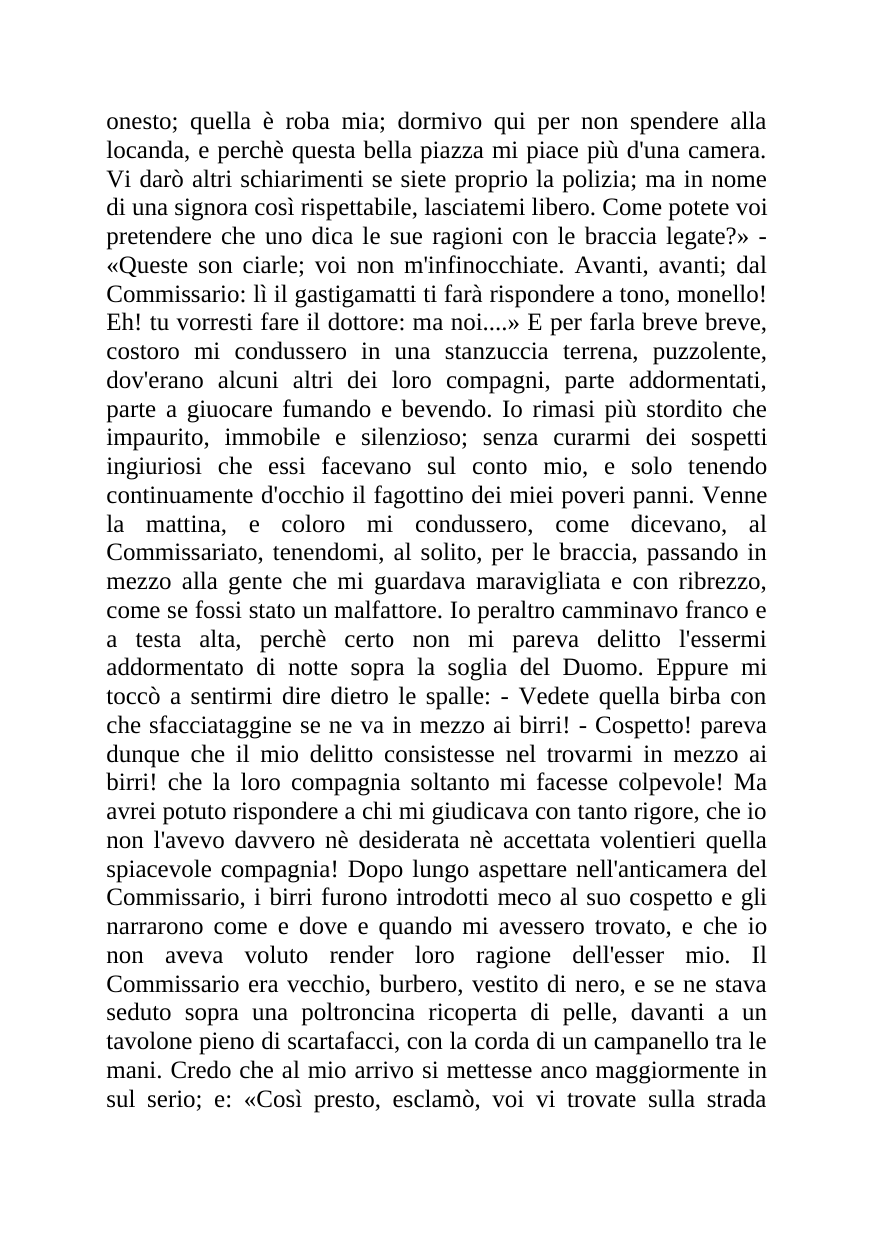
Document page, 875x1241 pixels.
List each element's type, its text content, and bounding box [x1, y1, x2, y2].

text onesto; quella è roba mia; dormivo qui per non spendere alla locanda, e perchè questa bella piazza mi piace più d'una camera. Vi darò altri schiarimenti se siete proprio la polizia; ma in nome di una signora così rispettabile, lasciatemi libero. Come potete voi pretendere che uno dica le sue ragioni con le braccia legate?» - «Queste son ciarle; voi non m'infinocchiate. Avanti, avanti; dal Commissario: lì il gastigamatti ti farà rispondere a tono, monello! Eh! tu vorresti fare il dottore: ma noi....» E per farla breve breve, costoro mi condussero in una stanzuccia terrena, puzzolente, dov'erano alcuni altri dei loro compagni, parte addormentati, parte a giuocare fumando e bevendo. Io rimasi più stordito che impaurito, immobile e silenzioso; senza curarmi dei sospetti ingiuriosi che essi facevano sul conto mio, e solo tenendo continuamente d'occhio il fagottino dei miei poveri panni. Venne la mattina, e coloro mi condussero, come dicevano, al Commissariato, tenendomi, al solito, per le braccia, passando in mezzo alla gente che mi guardava maravigliata e con ribrezzo, come se fossi stato un malfattore. Io peraltro camminavo franco e a testa alta, perchè certo non mi pareva delitto l'essermi addormentato di notte sopra la soglia del Duomo. Eppure mi toccò a sentirmi dire dietro le spalle: - Vedete quella birba con che sfacciataggine se ne va in mezzo ai birri! - Cospetto! pareva dunque che il mio delitto consistesse nel trovarmi in mezzo ai birri! che la loro compagnia soltanto mi facesse colpevole! Ma avrei potuto rispondere a chi mi giudicava con tanto rigore, che io non l'avevo davvero nè desiderata nè accettata volentieri quella spiacevole compagnia! Dopo lungo aspettare nell'anticamera del Commissario, i birri furono introdotti meco al suo cospetto e gli narrarono come e dove e quando mi avessero trovato, e che io non aveva voluto render loro ragione dell'esser mio. Il Commissario era vecchio, burbero, vestito di nero, e se ne stava seduto sopra una poltroncina ricoperta di pelle, davanti a un tavolone pieno di scartafacci, con la corda di un campanello tra le mani. Credo che al mio arrivo si mettesse anco maggiormente in sul serio; e: «Così presto, esclamò, voi vi trovate sulla strada [106, 106, 768, 1112]
